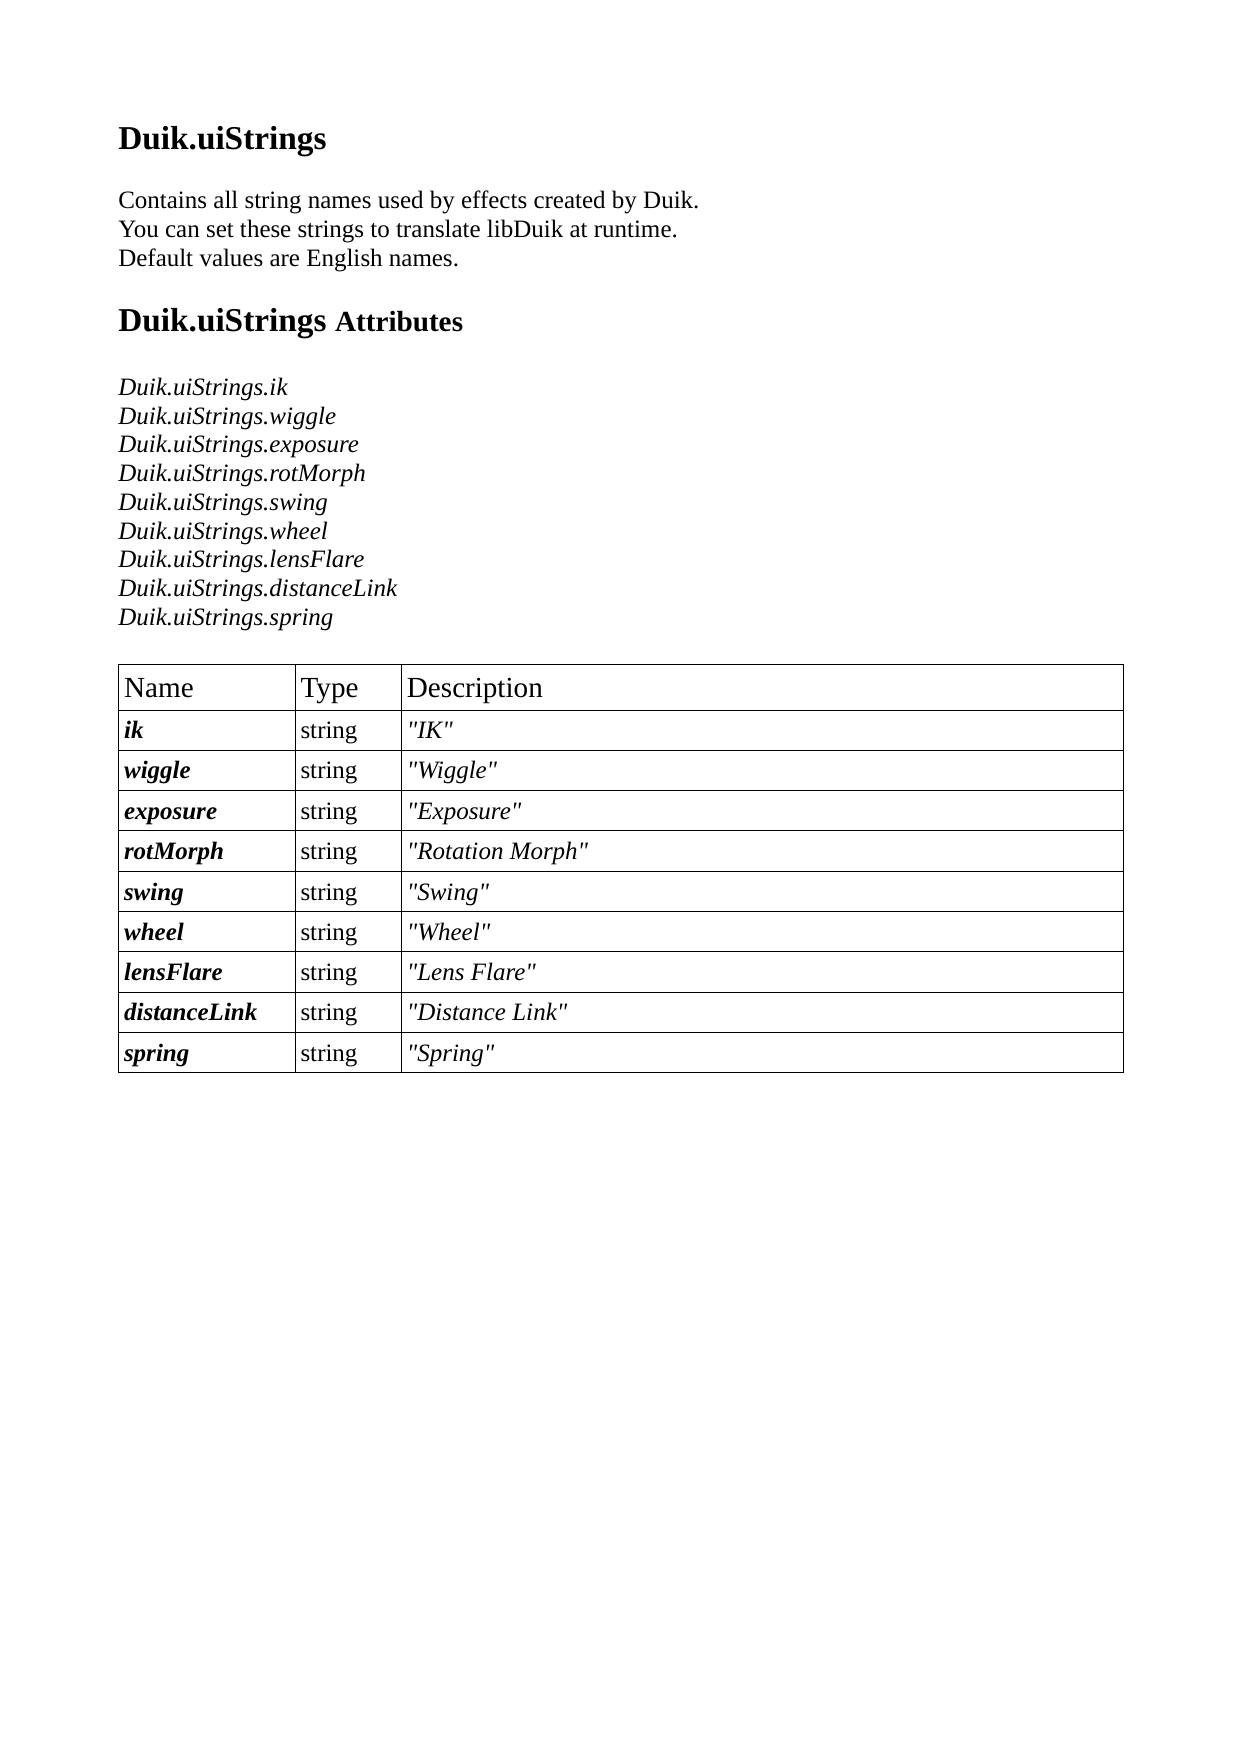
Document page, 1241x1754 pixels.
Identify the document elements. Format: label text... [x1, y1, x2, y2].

table_cell string [296, 952, 401, 992]
table_cell "Swing" [402, 872, 1123, 911]
table_cell "Wheel" [402, 912, 1123, 951]
text Duik.uiStrings.wiggle [118, 401, 1122, 429]
table_cell "Lens Flare" [402, 952, 1123, 992]
table_cell string [296, 1033, 401, 1072]
table_cell rotMorph [119, 831, 295, 871]
text Duik.uiStrings [118, 118, 1122, 156]
text Duik.uiStrings.exposure [118, 429, 1122, 458]
text You can set these strings to translate libDuik at runtime. [118, 214, 1122, 243]
table_cell swing [119, 872, 295, 911]
text Duik.uiStrings.distanceLink [118, 573, 1122, 602]
text Duik.uiStrings.lensFlare [118, 544, 1122, 573]
table_cell "Distance Link" [402, 993, 1123, 1032]
text Duik.uiStrings Attributes [118, 300, 1122, 338]
text Duik.uiStrings.rotMorph [118, 458, 1122, 487]
table_cell spring [119, 1033, 295, 1072]
table_cell string [296, 831, 401, 871]
text Duik.uiStrings.spring [118, 602, 1122, 631]
table_cell lensFlare [119, 952, 295, 992]
table_cell wheel [119, 912, 295, 951]
table_header Description [402, 665, 1123, 709]
table_cell wiggle [119, 751, 295, 790]
text Duik.uiStrings.wheel [118, 516, 1122, 544]
table_cell string [296, 791, 401, 830]
text Contains all string names used by effects created by Duik. [118, 185, 1122, 214]
text Default values are English names. [118, 243, 1122, 271]
table_cell ik [119, 711, 295, 750]
table_cell string [296, 751, 401, 790]
table_cell string [296, 872, 401, 911]
table_cell exposure [119, 791, 295, 830]
table_cell "Rotation Morph" [402, 831, 1123, 871]
table_cell "IK" [402, 711, 1123, 750]
text Duik.uiStrings.swing [118, 487, 1122, 516]
table_cell string [296, 711, 401, 750]
text Duik.uiStrings.ik [118, 372, 1122, 401]
table_header Type [296, 665, 401, 709]
table_cell "Wiggle" [402, 751, 1123, 790]
table_cell distanceLink [119, 993, 295, 1032]
table_cell string [296, 912, 401, 951]
table_cell "Spring" [402, 1033, 1123, 1072]
table_header Name [119, 665, 295, 709]
table_cell string [296, 993, 401, 1032]
table_cell "Exposure" [402, 791, 1123, 830]
